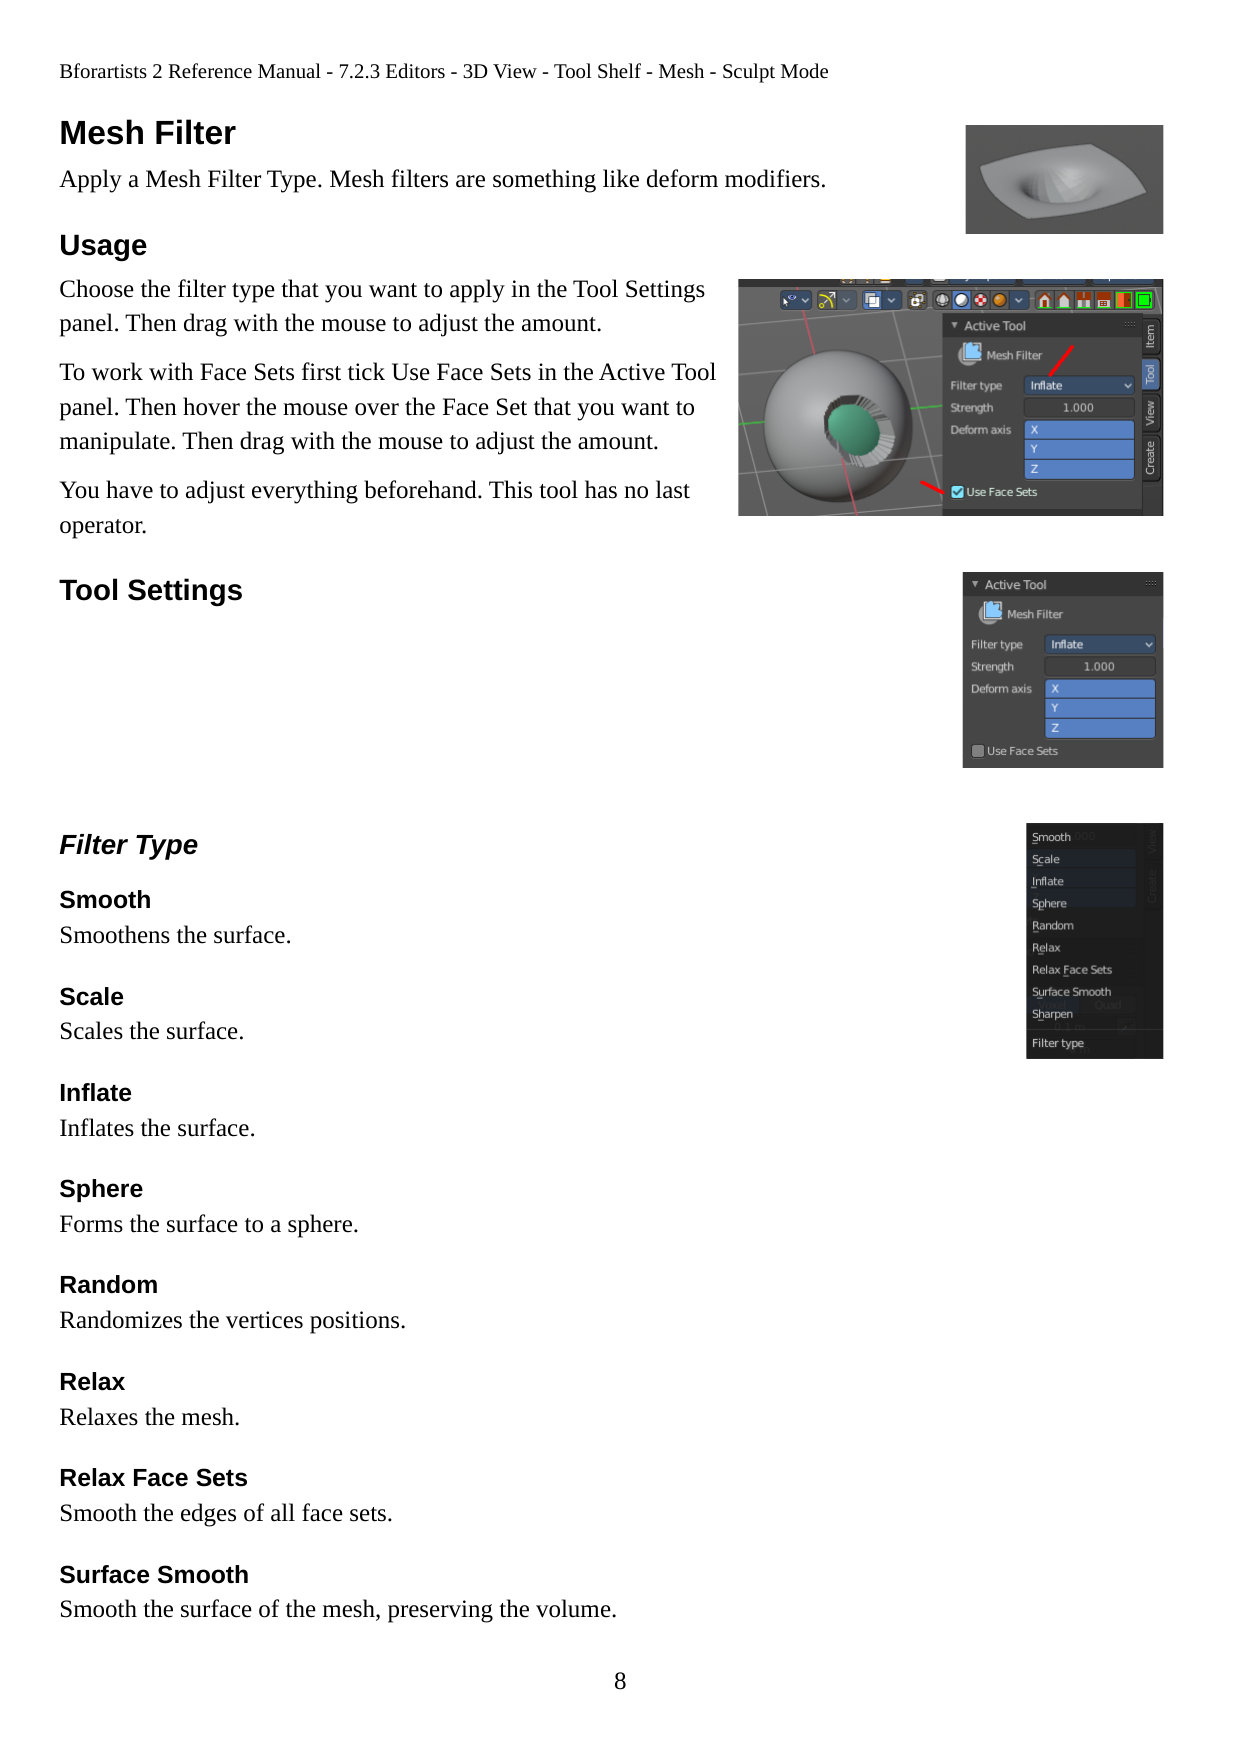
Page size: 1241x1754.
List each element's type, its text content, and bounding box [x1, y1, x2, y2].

text Choose the filter type that you want to apply in the Tool Settings panel. Then drag with the mouse to adjust the amount. [59, 274, 1181, 337]
subtitle Filter Type [59, 828, 1026, 860]
text Randomizes the vertices positions. [59, 1305, 1181, 1334]
text You have to adjust everything beforehand. This tool has no last operator. [59, 475, 1181, 538]
subtitle Surface Smooth [59, 1560, 1181, 1588]
subtitle [1164, 885, 1181, 914]
subtitle Smooth [59, 885, 1026, 914]
text Smoothens the surface. [59, 920, 1026, 949]
picture [738, 279, 1164, 516]
subtitle Tool Settings [59, 573, 962, 607]
text Forms the surface to a sphere. [59, 1209, 1181, 1238]
text [1164, 1016, 1181, 1045]
subtitle Scale [59, 982, 1026, 1010]
subtitle [1164, 573, 1181, 607]
subtitle [1164, 828, 1181, 860]
picture [962, 572, 1164, 768]
subtitle Usage [59, 227, 1181, 261]
subtitle [1164, 982, 1181, 1010]
text Smooth the edges of all face sets. [59, 1498, 1181, 1527]
subtitle Relax [59, 1367, 1181, 1396]
subtitle Mesh Filter [59, 113, 1181, 151]
picture [1026, 823, 1164, 1059]
text To work with Face Sets first tick Use Face Sets in the Active Tool panel. Then hover the mouse over the Face Set that you want to manipulate. Then drag with the mouse to adjust the amount. [59, 357, 738, 455]
text [1164, 920, 1181, 949]
subtitle Sphere [59, 1174, 1181, 1203]
text Inflates the surface. [59, 1113, 1181, 1141]
picture [965, 125, 1164, 234]
text Smooth the surface of the mesh, preserving the volume. [59, 1594, 1181, 1623]
subtitle Inflate [59, 1078, 1181, 1106]
text Scales the surface. [59, 1016, 1026, 1045]
subtitle Relax Face Sets [59, 1463, 1181, 1492]
text Relaxes the mesh. [59, 1402, 1181, 1431]
subtitle Random [59, 1271, 1181, 1299]
text Apply a Mesh Filter Type. Mesh filters are something like deform modifiers. [59, 164, 965, 192]
